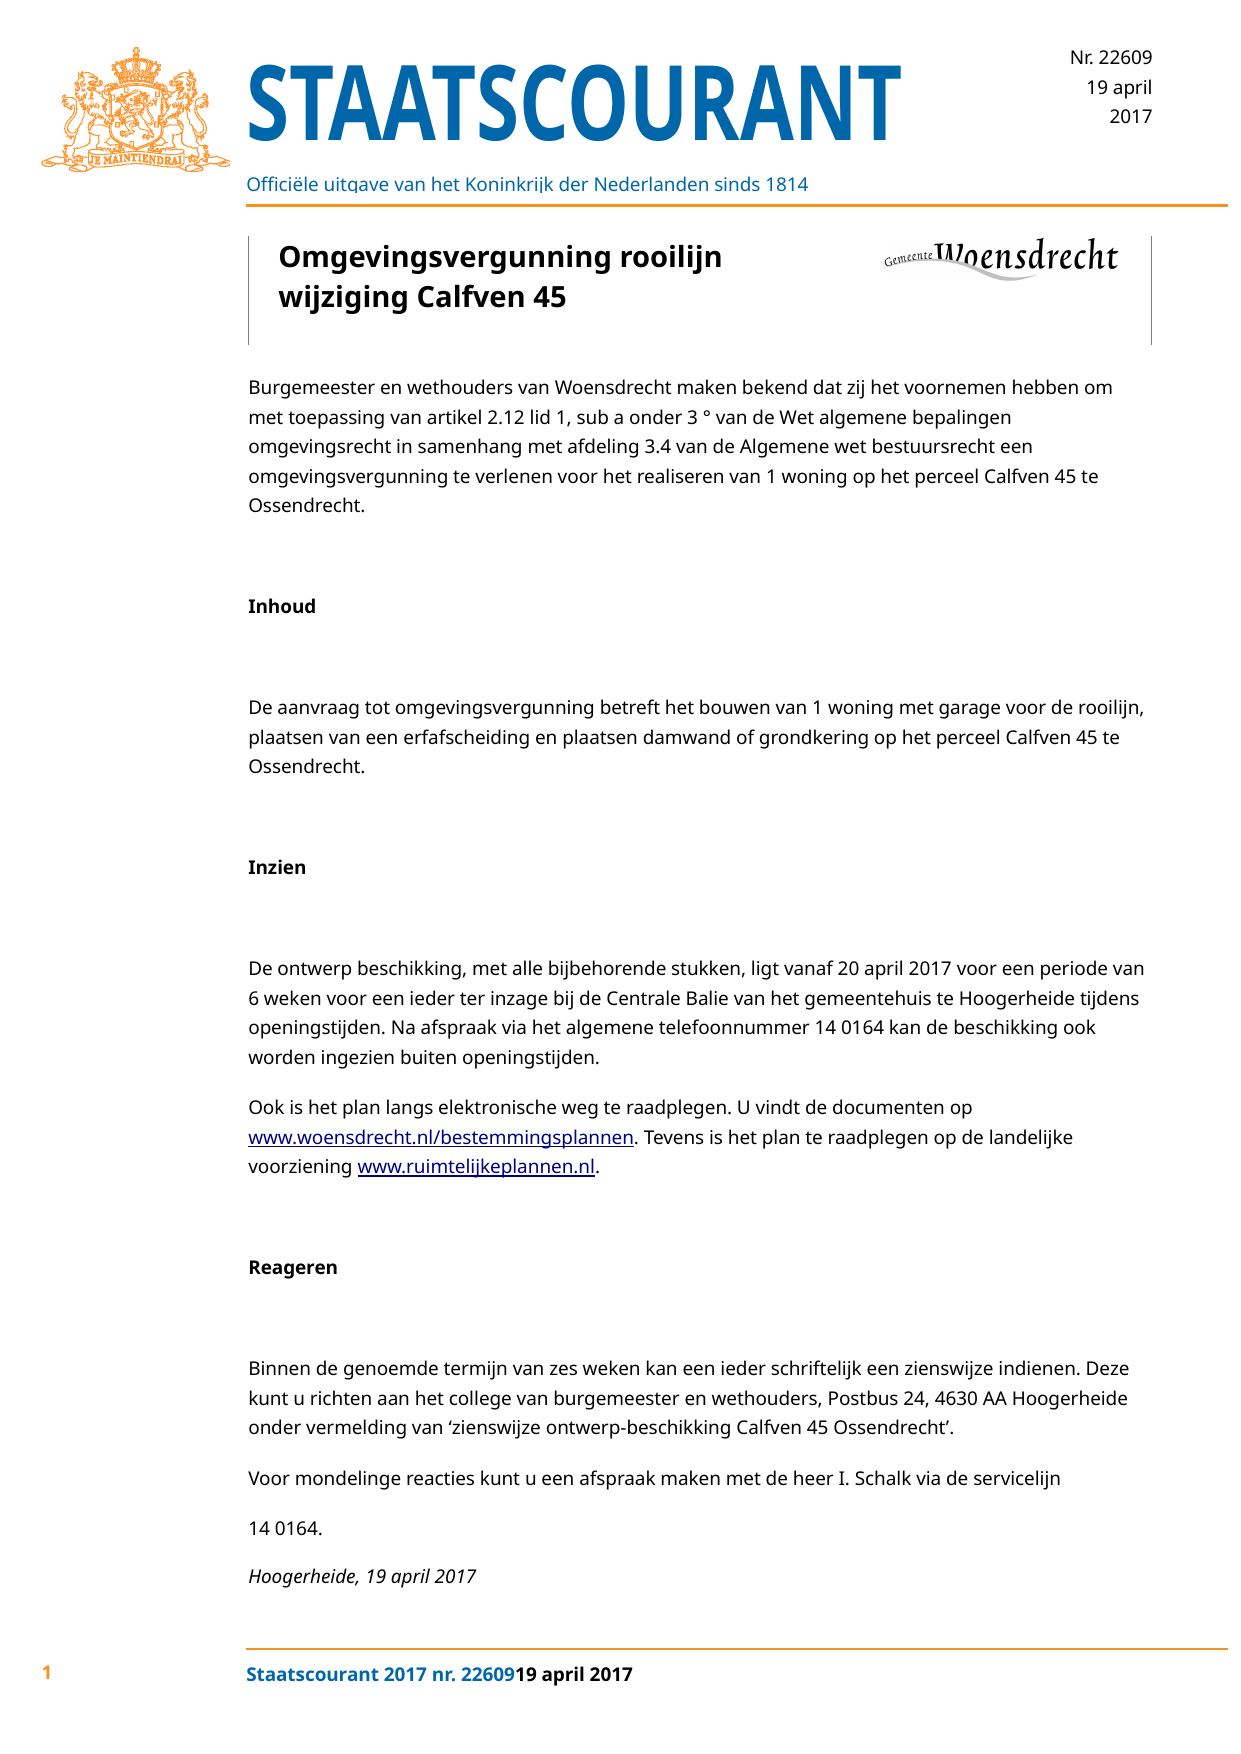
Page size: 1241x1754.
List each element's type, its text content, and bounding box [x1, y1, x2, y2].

text Burgemeester en wethouders van Woensdrecht maken bekend dat zij het voornemen hebben om met toepassing van artikel 2.12 lid 1, sub a onder 3 ° van de Wet algemene bepalingen omgevingsrecht in samenhang met afdeling 3.4 van de Algemene wet bestuursrecht een omgevingsvergunning te verlenen voor het realiseren van 1 woning op het perceel Calfven 45 te Ossendrecht. [248, 374, 1152, 518]
text 14 0164. [248, 1515, 1152, 1541]
picture [882, 236, 1119, 281]
text Inzien [248, 854, 1152, 880]
text Voor mondelinge reacties kunt u een afspraak maken met de heer I. Schalk via de servicelijn [248, 1465, 1152, 1490]
text Inhoud [248, 593, 1152, 619]
text Reageren [248, 1254, 1152, 1280]
text De ontwerp beschikking, met alle bijbehorende stukken, ligt vanaf 20 april 2017 voor een periode van 6 weken voor een ieder ter inzage bij de Centrale Balie van het gemeentehuis te Hoogerheide tijdens openingstijden. Na afspraak via het algemene telefoonnummer 14 0164 kan de beschikking ook worden ingezien buiten openingstijden. [248, 955, 1152, 1069]
text De aanvraag tot omgevingsvergunning betreft het bouwen van 1 woning met garage voor de rooilijn, plaatsen van een erfafscheiding en plaatsen damwand of grondkering op het perceel Calfven 45 te Ossendrecht. [248, 694, 1152, 779]
table_header Omgevingsvergunning rooilijn wijziging Calfven 45 [249, 236, 850, 345]
text Hoogerheide, 19 april 2017 [248, 1563, 1152, 1589]
text Ook is het plan langs elektronische weg te raadplegen. U vindt de documenten op www.woensdrecht.nl/bestemmingsplannen. Tevens is het plan te raadplegen op de landelijke voorziening www.ruimtelijkeplannen.nl. [248, 1094, 1152, 1179]
text Binnen de genoemde termijn van zes weken kan een ieder schriftelijk een zienswijze indienen. Deze kunt u richten aan het college van burgemeester en wethouders, Postbus 24, 4630 AA Hoogerheide onder vermelding van ‘zienswijze ontwerp-beschikking Calfven 45 Ossendrecht’. [248, 1355, 1152, 1440]
picture [41, 47, 231, 172]
table_header [850, 236, 1151, 345]
